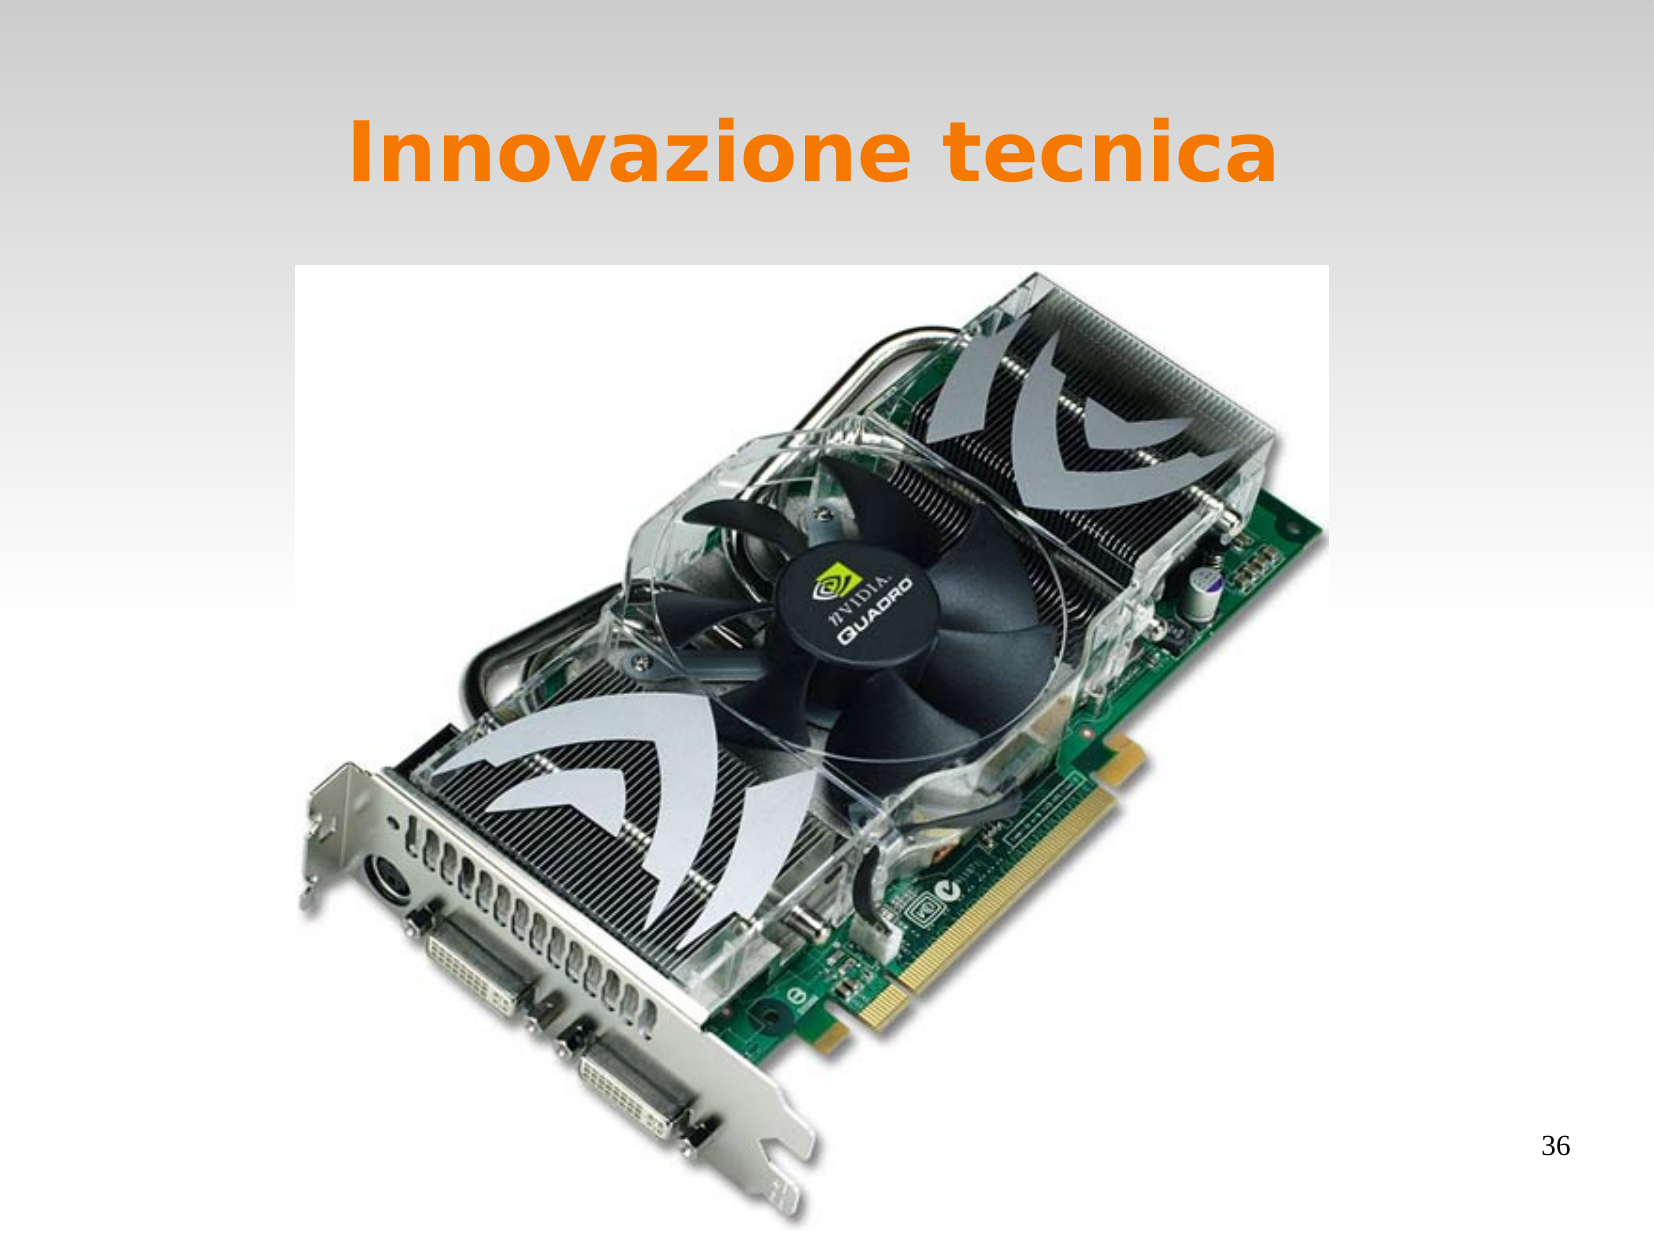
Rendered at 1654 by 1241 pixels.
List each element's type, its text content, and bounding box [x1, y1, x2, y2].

title Innovazione tecnica [82, 56, 1571, 250]
picture [295, 265, 1329, 1230]
